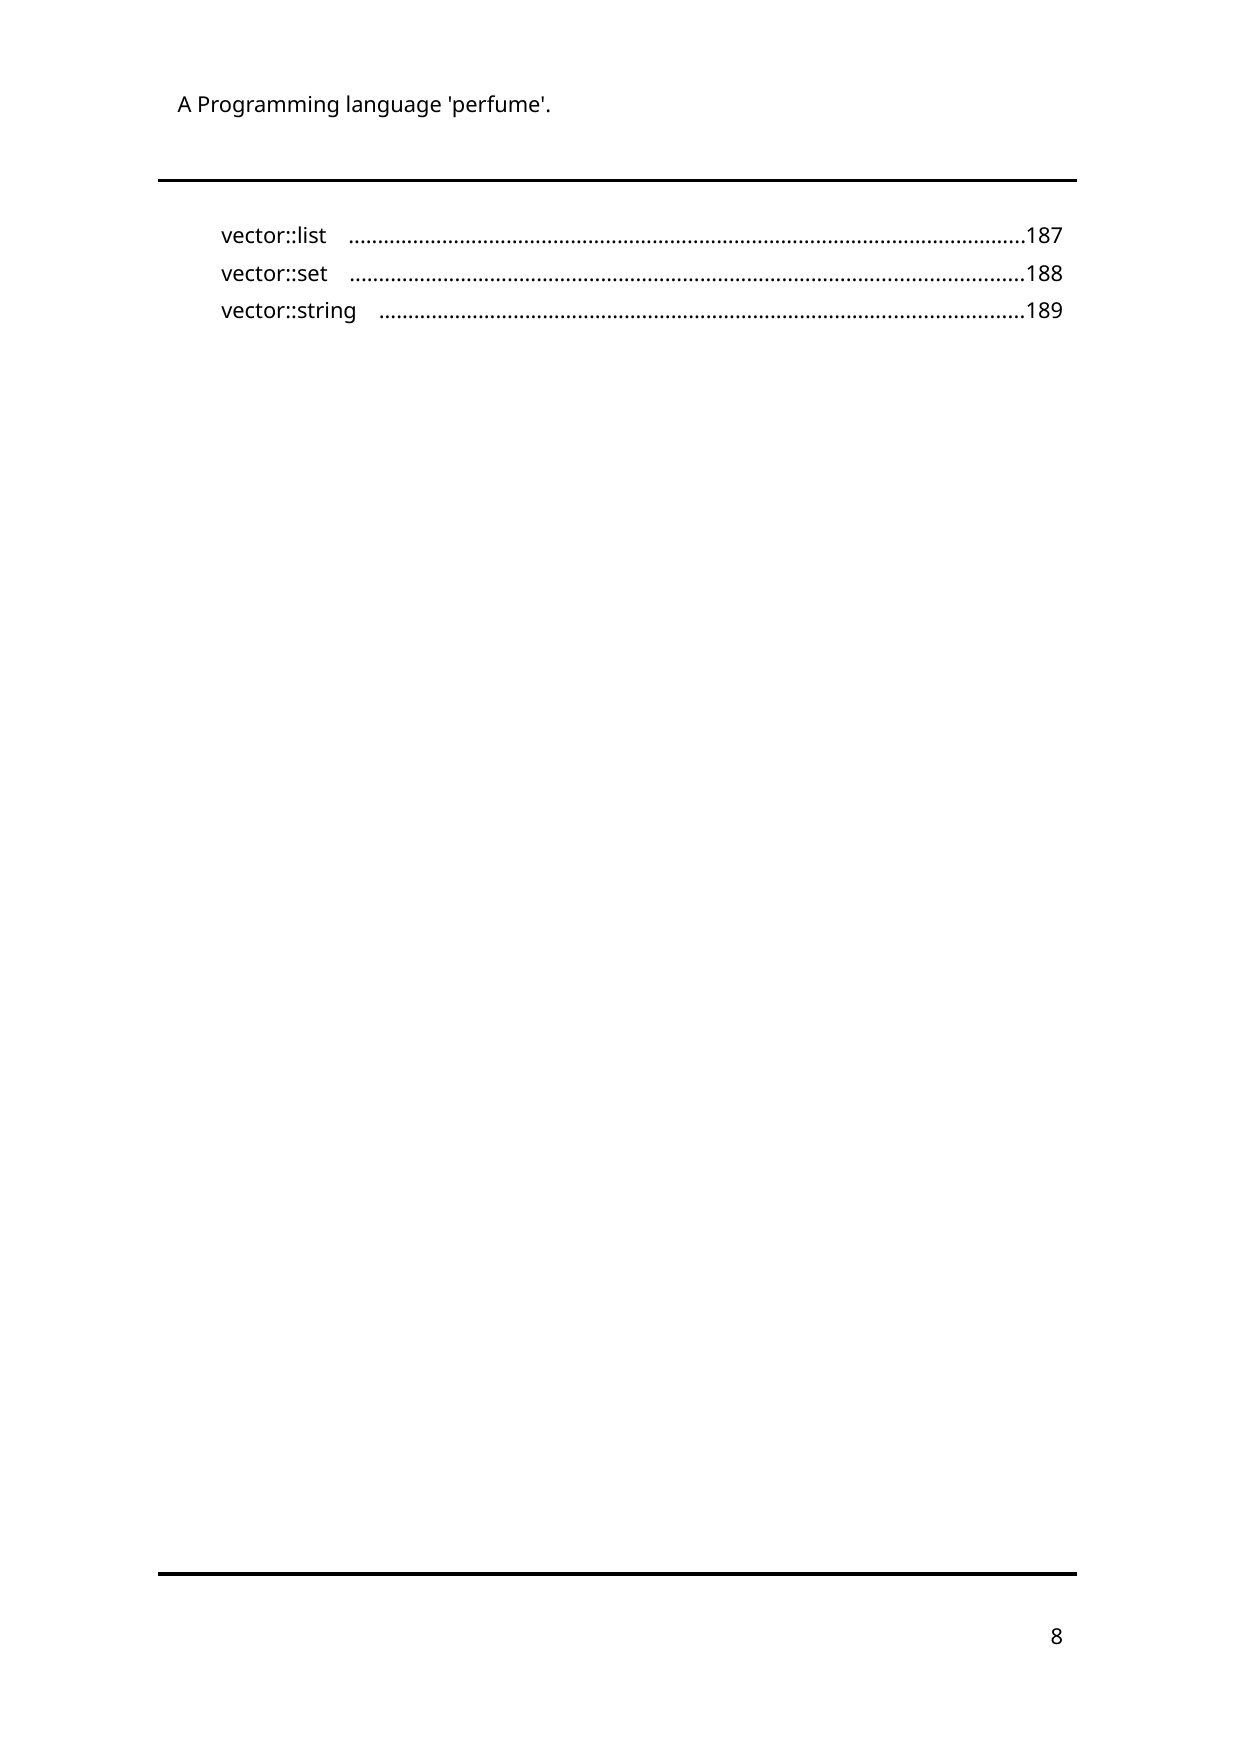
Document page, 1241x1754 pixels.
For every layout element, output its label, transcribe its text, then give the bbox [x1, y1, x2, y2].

text vector::list 187 [221, 217, 1063, 254]
text vector::set 188 [221, 254, 1063, 292]
text vector::string 189 [221, 292, 1063, 329]
